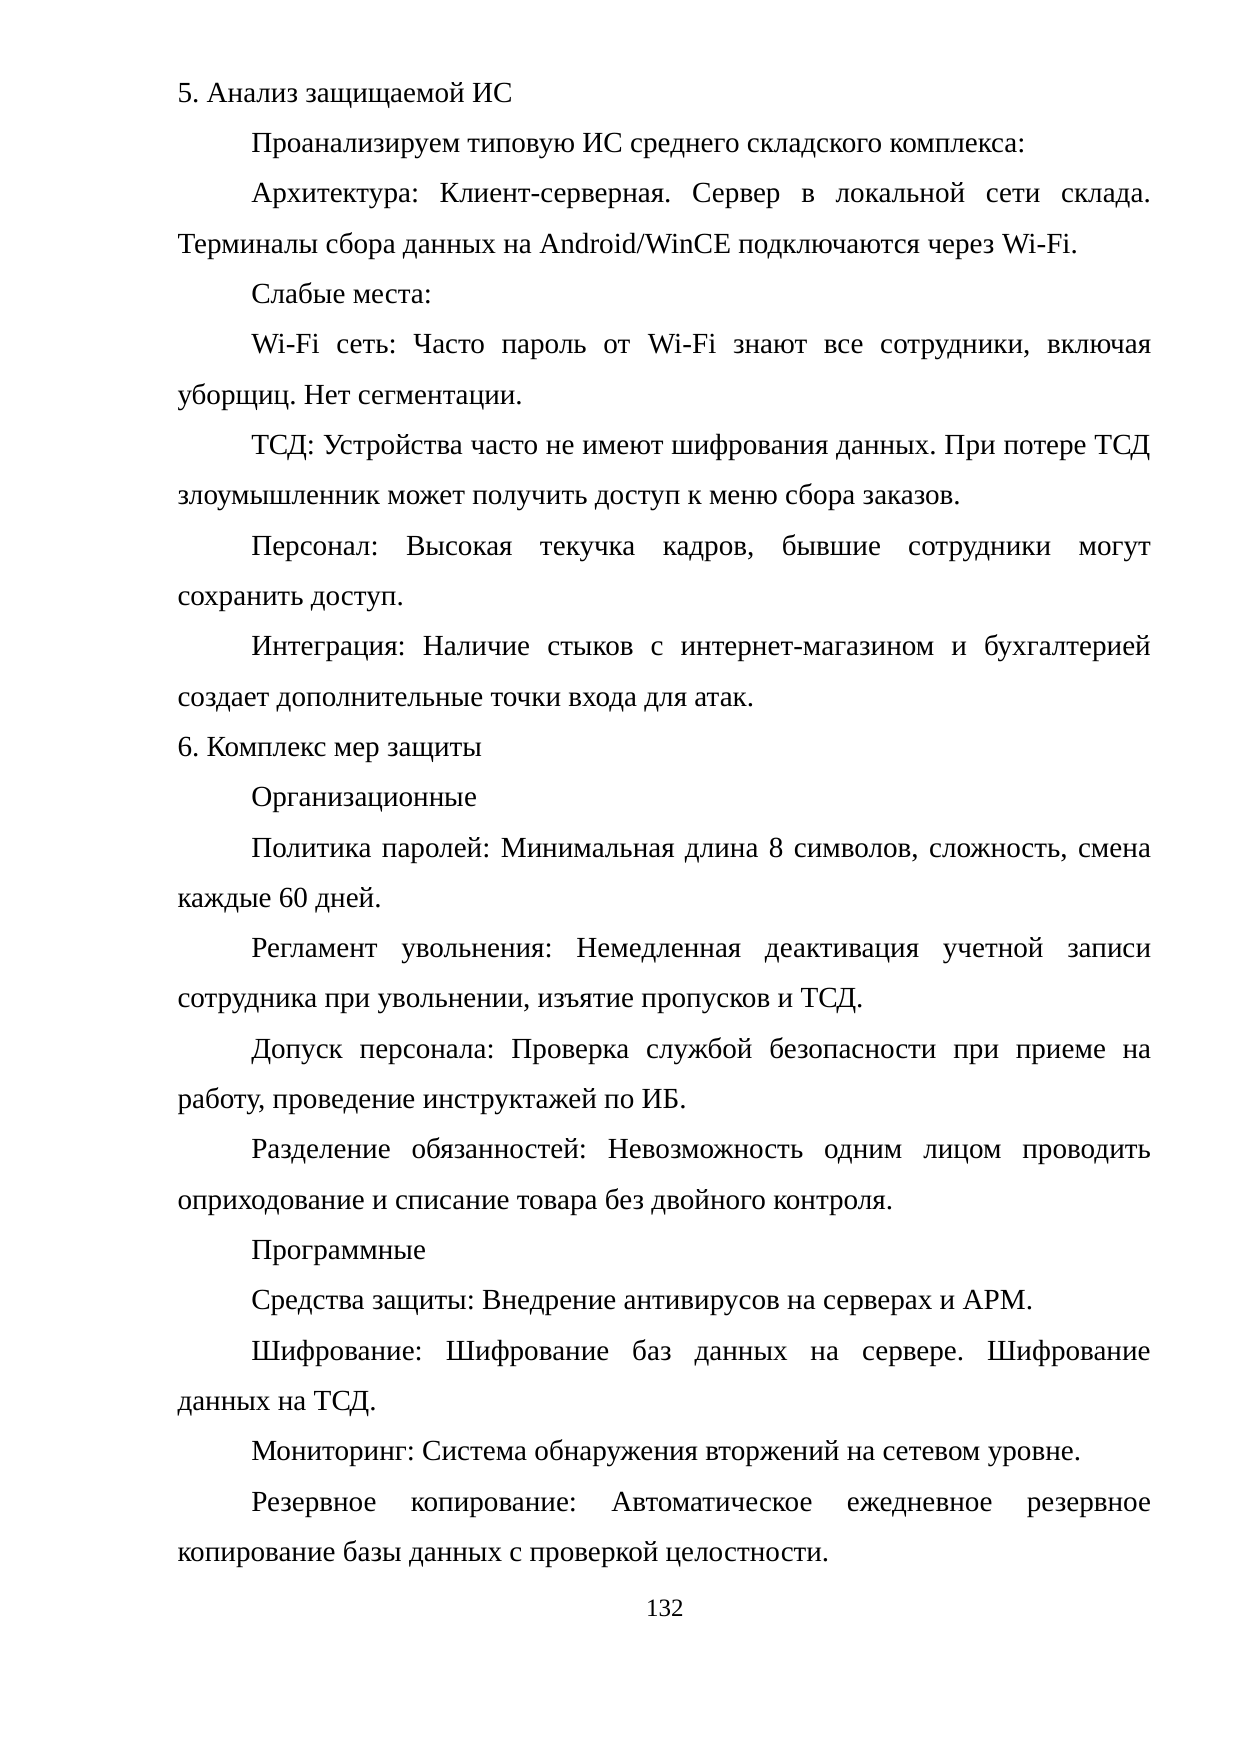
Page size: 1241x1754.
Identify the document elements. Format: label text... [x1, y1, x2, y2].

text Слабые места: [177, 276, 1152, 310]
text Шифрование: Шифрование баз данных на сервере. Шифрование данных на ТСД. [177, 1333, 1152, 1417]
text Мониторинг: Система обнаружения вторжений на сетевом уровне. [177, 1433, 1152, 1467]
text Программные [177, 1232, 1152, 1266]
text Разделение обязанностей: Невозможность одним лицом проводить оприходование и списание товара без двойного контроля. [177, 1132, 1152, 1215]
text Персонал: Высокая текучка кадров, бывшие сотрудники могут сохранить доступ. [177, 528, 1152, 612]
text ТСД: Устройства часто не имеют шифрования данных. При потере ТСД злоумышленник может получить доступ к меню сбора заказов. [177, 427, 1152, 511]
text 5. Анализ защищаемой ИС [177, 75, 1152, 108]
text Средства защиты: Внедрение антивирусов на серверах и АРМ. [177, 1282, 1152, 1316]
text 6. Комплекс мер защиты [177, 729, 1152, 763]
text Политика паролей: Минимальная длина 8 символов, сложность, смена каждые 60 дней. [177, 830, 1152, 913]
text Проанализируем типовую ИС среднего складского комплекса: [177, 125, 1152, 159]
text Интеграция: Наличие стыков с интернет-магазином и бухгалтерией создает дополнительные точки входа для атак. [177, 628, 1152, 712]
text Регламент увольнения: Немедленная деактивация учетной записи сотрудника при увольнении, изъятие пропусков и ТСД. [177, 930, 1152, 1014]
text Wi-Fi сеть: Часто пароль от Wi-Fi знают все сотрудники, включая уборщиц. Нет сегментации. [177, 327, 1152, 410]
text Организационные [177, 779, 1152, 813]
text Архитектура: Клиент-серверная. Сервер в локальной сети склада. Терминалы сбора данных на Android/WinCE подключаются через Wi-Fi. [177, 176, 1152, 259]
text Допуск персонала: Проверка службой безопасности при приеме на работу, проведение инструктажей по ИБ. [177, 1031, 1152, 1115]
text Резервное копирование: Автоматическое ежедневное резервное копирование базы данных с проверкой целостности. [177, 1484, 1152, 1568]
